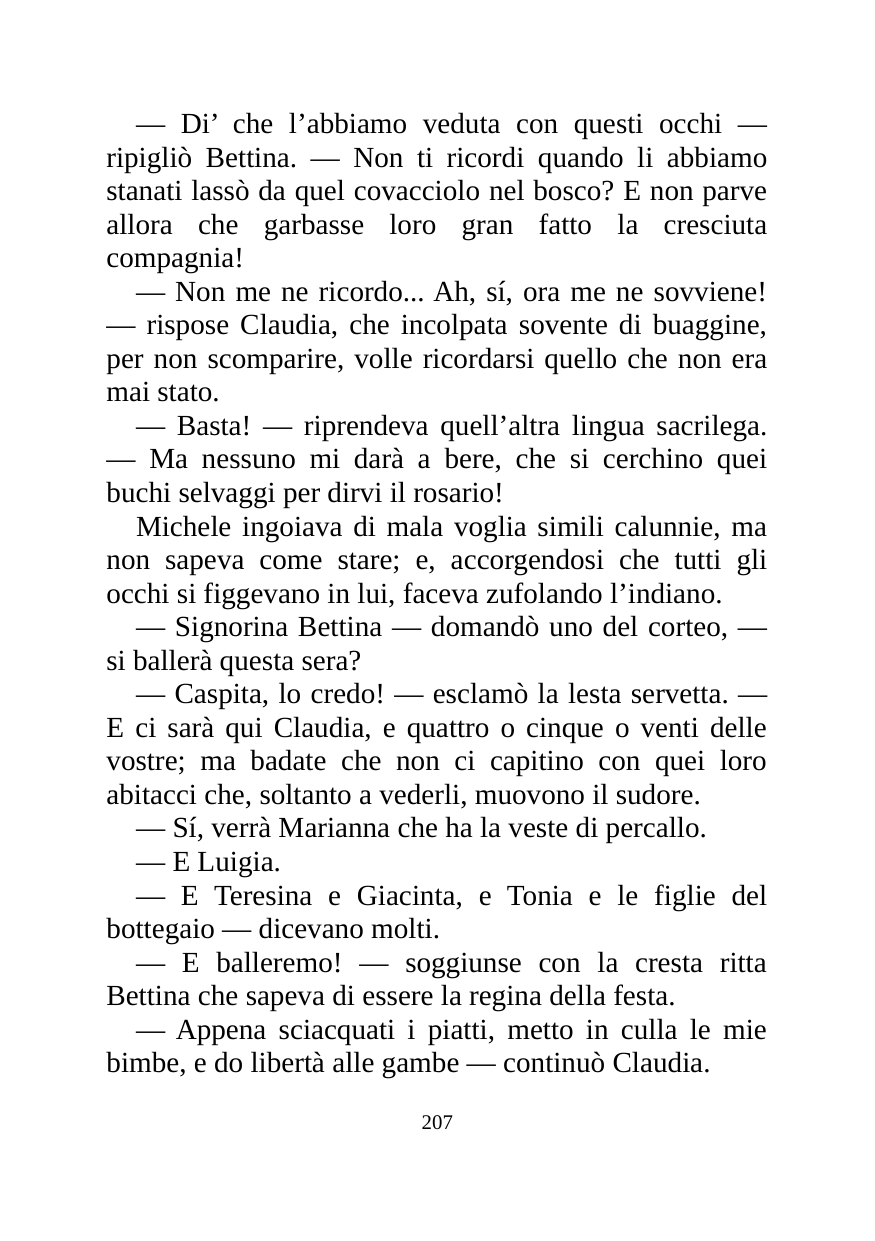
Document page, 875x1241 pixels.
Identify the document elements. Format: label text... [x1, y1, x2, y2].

text — E Luigia. [106, 844, 768, 878]
text — Basta! — riprendeva quell’altra lingua sacrilega. — Ma nessuno mi darà a bere, che si cerchino quei buchi selvaggi per dirvi il rosario! [106, 408, 768, 509]
text — Non me ne ricordo... Ah, sí, ora me ne sovviene! — rispose Claudia, che incolpata sovente di buaggine, per non scomparire, volle ricordarsi quello che non era mai stato. [106, 274, 768, 408]
text — E balleremo! — soggiunse con la cresta ritta Bettina che sapeva di essere la regina della festa. [106, 945, 768, 1012]
text — E Teresina e Giacinta, e Tonia e le figlie del bottegaio — dicevano molti. [106, 878, 768, 945]
text — Caspita, lo credo! — esclamò la lesta servetta. — E ci sarà qui Claudia, e quattro o cinque o venti delle vostre; ma badate che non ci capitino con quei loro abitacci che, soltanto a vederli, muovono il sudore. [106, 676, 768, 811]
text Michele ingoiava di mala voglia simili calunnie, ma non sapeva come stare; e, accorgendosi che tutti gli occhi si figgevano in lui, faceva zufolando l’indiano. [106, 509, 768, 609]
text — Appena sciacquati i piatti, metto in culla le mie bimbe, e do libertà alle gambe — continuò Claudia. [106, 1012, 768, 1079]
text — Di’ che l’abbiamo veduta con questi occhi — ripigliò Bettina. — Non ti ricordi quando li abbiamo stanati lassò da quel covacciolo nel bosco? E non parve allora che garbasse loro gran fatto la cresciuta compagnia! [106, 106, 768, 274]
text — Sí, verrà Marianna che ha la veste di percallo. [106, 811, 768, 844]
text — Signorina Bettina — domandò uno del corteo, — si ballerà questa sera? [106, 609, 768, 676]
